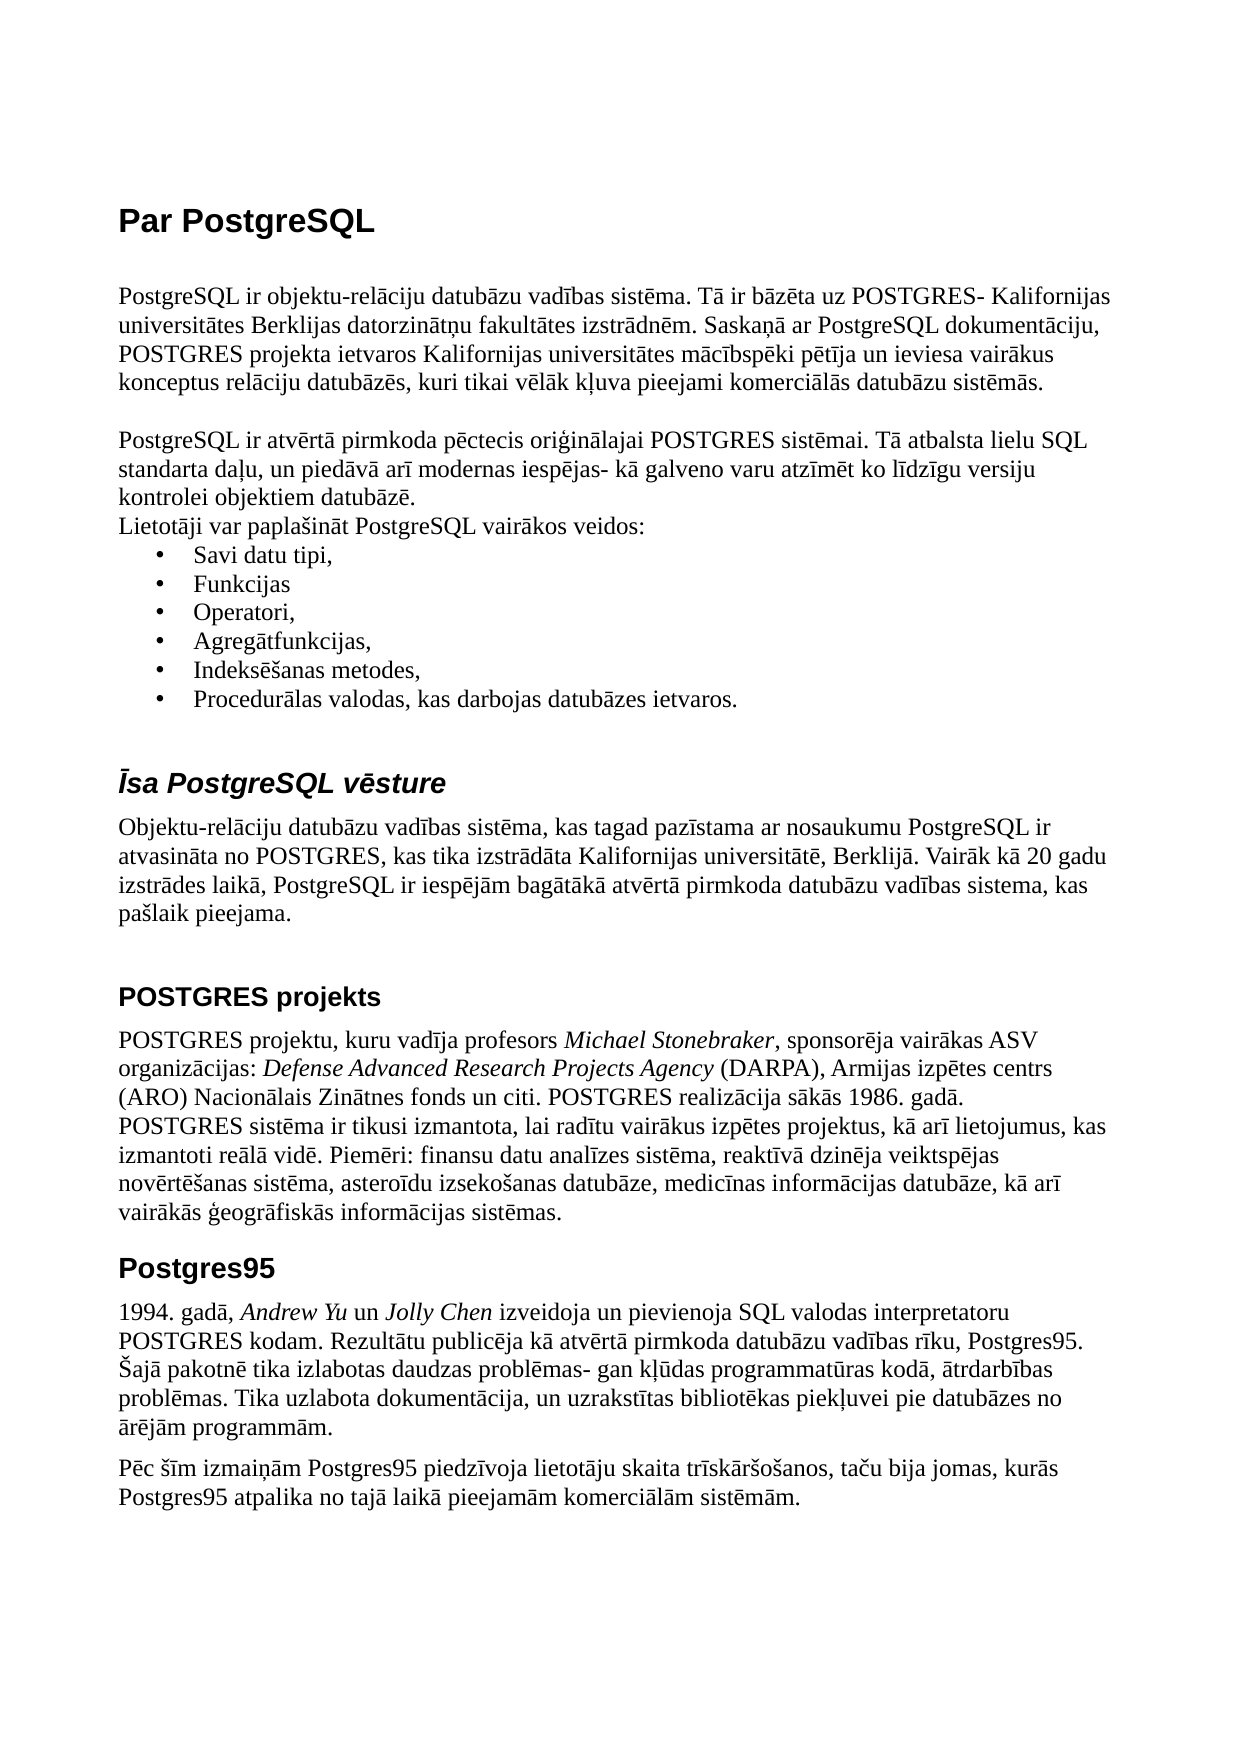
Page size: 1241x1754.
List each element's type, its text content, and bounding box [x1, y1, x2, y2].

text PostgreSQL ir objektu-relāciju datubāzu vadības sistēma. Tā ir bāzēta uz POSTGRES- Kalifornijas universitātes Berklijas datorzinātņu fakultātes izstrādnēm. Saskaņā ar PostgreSQL dokumentāciju, POSTGRES projekta ietvaros Kalifornijas universitātes mācībspēki pētīja un ieviesa vairākus konceptus relāciju datubāzēs, kuri tikai vēlāk kļuva pieejami komerciālās datubāzu sistēmās. [118, 281, 1122, 396]
text Lietotāji var paplašināt PostgreSQL vairākos veidos: [118, 511, 1122, 540]
text Pēc šīm izmaiņām Postgres95 piedzīvoja lietotāju skaita trīskāršošanos, taču bija jomas, kurās Postgres95 atpalika no tajā laikā pieejamām komerciālām sistēmām. [118, 1453, 1122, 1511]
subtitle Par PostgreSQL [118, 201, 1122, 240]
list Agregātfunkcijas, [156, 626, 1122, 655]
text POSTGRES projektu, kuru vadīja profesors Michael Stonebraker, sponsorēja vairākas ASV organizācijas: Defense Advanced Research Projects Agency (DARPA), Armijas izpētes centrs (ARO) Nacionālais Zinātnes fonds un citi. POSTGRES realizācija sākās 1986. gadā. [118, 1025, 1122, 1111]
subtitle Īsa PostgreSQL vēsture [118, 766, 1122, 800]
subtitle Postgres95 [118, 1251, 1122, 1284]
list Funkcijas [156, 569, 1122, 597]
subtitle POSTGRES projekts [118, 981, 1122, 1012]
text POSTGRES sistēma ir tikusi izmantota, lai radītu vairākus izpētes projektus, kā arī lietojumus, kas izmantoti reālā vidē. Piemēri: finansu datu analīzes sistēma, reaktīvā dzinēja veiktspējas novērtēšanas sistēma, asteroīdu izsekošanas datubāze, medicīnas informācijas datubāze, kā arī vairākās ģeogrāfiskās informācijas sistēmas. [118, 1111, 1122, 1226]
list Operatori, [156, 597, 1122, 626]
list Procedurālas valodas, kas darbojas datubāzes ietvaros. [156, 684, 1122, 712]
list Indeksēšanas metodes, [156, 655, 1122, 684]
text Objektu-relāciju datubāzu vadības sistēma, kas tagad pazīstama ar nosaukumu PostgreSQL ir atvasināta no POSTGRES, kas tika izstrādāta Kalifornijas universitātē, Berklijā. Vairāk kā 20 gadu izstrādes laikā, PostgreSQL ir iespējām bagātākā atvērtā pirmkoda datubāzu vadības sistema, kas pašlaik pieejama. [118, 812, 1122, 927]
list Savi datu tipi, [156, 540, 1122, 569]
text 1994. gadā, Andrew Yu un Jolly Chen izveidoja un pievienoja SQL valodas interpretatoru POSTGRES kodam. Rezultātu publicēja kā atvērtā pirmkoda datubāzu vadības rīku, Postgres95. Šajā pakotnē tika izlabotas daudzas problēmas- gan kļūdas programmatūras kodā, ātrdarbības problēmas. Tika uzlabota dokumentācija, un uzrakstītas bibliotēkas piekļuvei pie datubāzes no ārējām programmām. [118, 1297, 1122, 1441]
text PostgreSQL ir atvērtā pirmkoda pēctecis oriģinālajai POSTGRES sistēmai. Tā atbalsta lielu SQL standarta daļu, un piedāvā arī modernas iespējas- kā galveno varu atzīmēt ko līdzīgu versiju kontrolei objektiem datubāzē. [118, 425, 1122, 511]
